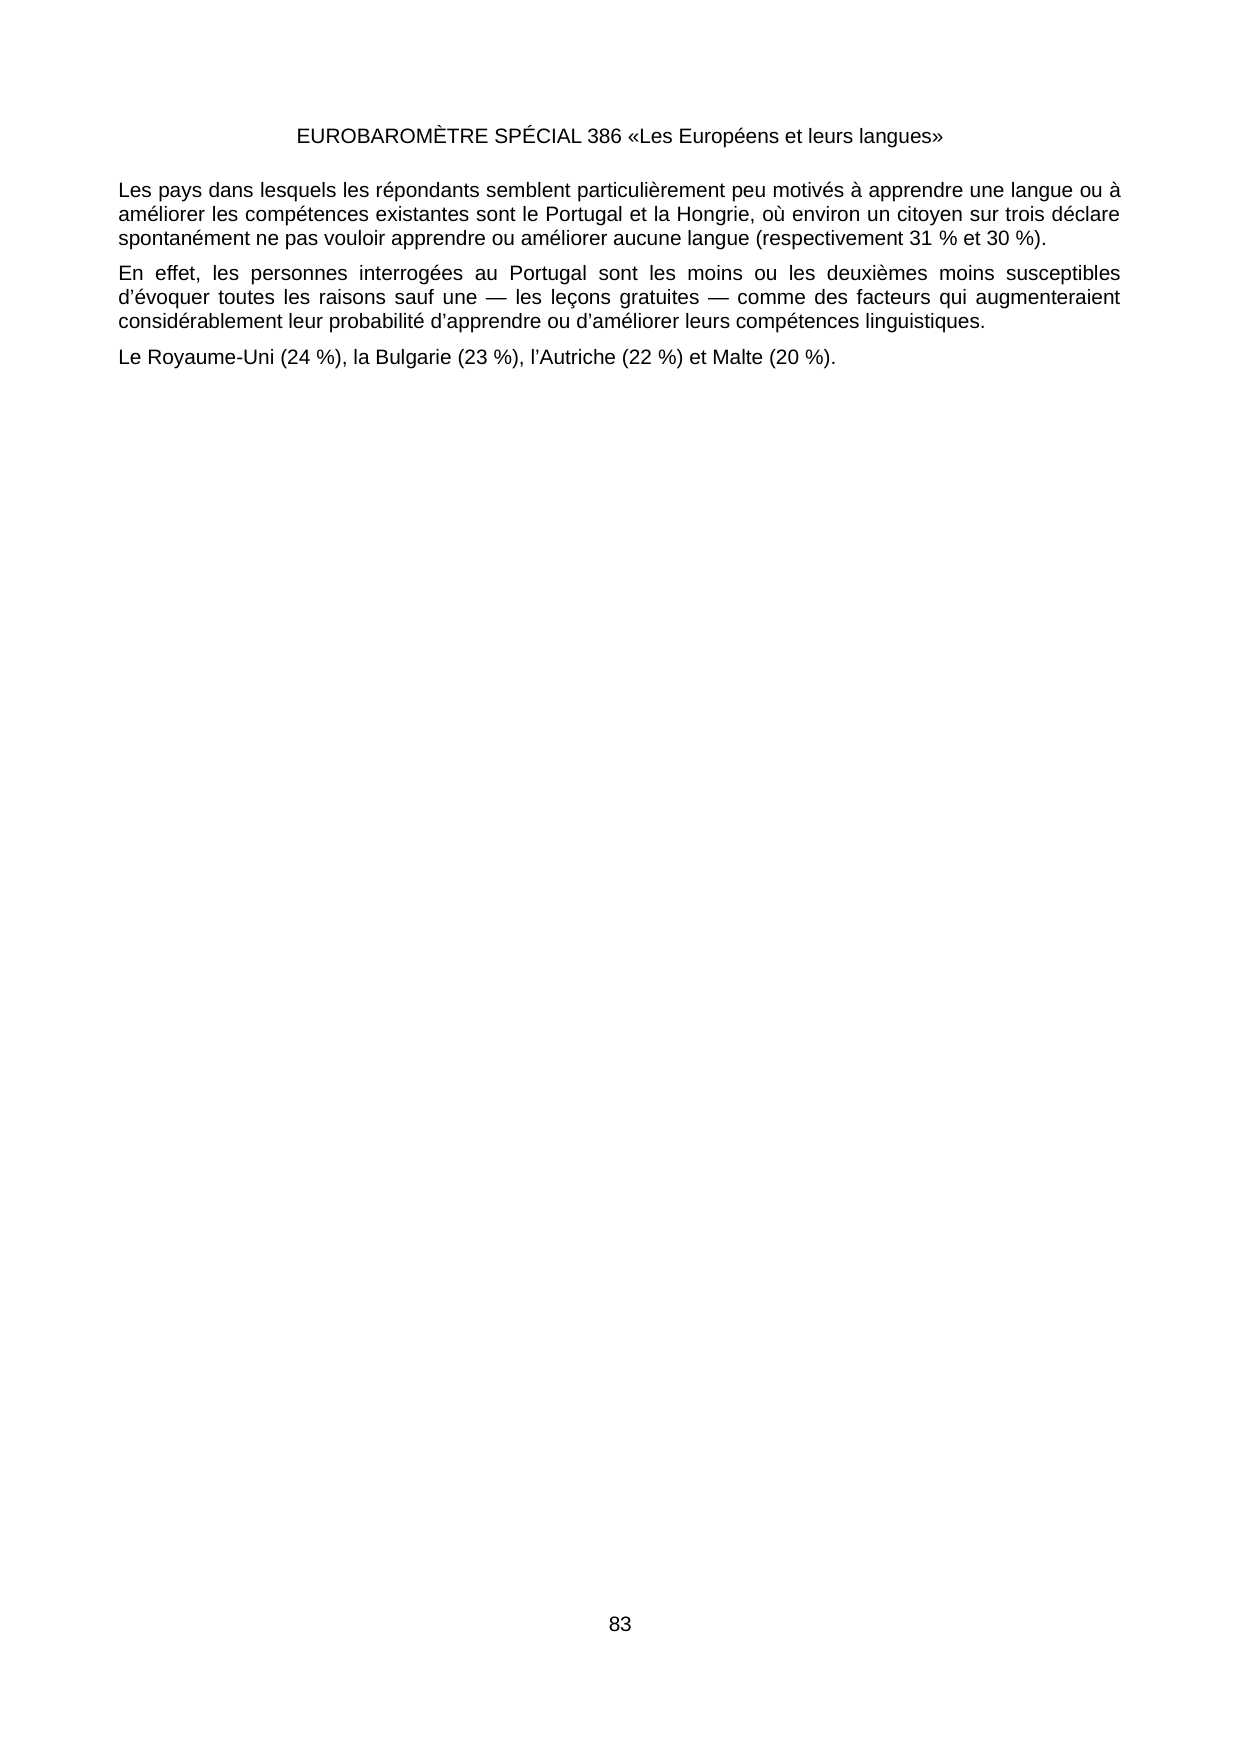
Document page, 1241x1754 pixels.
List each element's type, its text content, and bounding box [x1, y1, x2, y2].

text En effet, les personnes interrogées au Portugal sont les moins ou les deuxièmes moins susceptibles d’évoquer toutes les raisons sauf une — les leçons gratuites — comme des facteurs qui augmenteraient considérablement leur probabilité d’apprendre ou d’améliorer leurs compétences linguistiques. [118, 261, 1122, 333]
text Le Royaume-Uni (24 %), la Bulgarie (23 %), l’Autriche (22 %) et Malte (20 %). [118, 345, 1122, 369]
text Les pays dans lesquels les répondants semblent particulièrement peu motivés à apprendre une langue ou à améliorer les compétences existantes sont le Portugal et la Hongrie, où environ un citoyen sur trois déclare spontanément ne pas vouloir apprendre ou améliorer aucune langue (respectivement 31 % et 30 %). [118, 177, 1122, 249]
